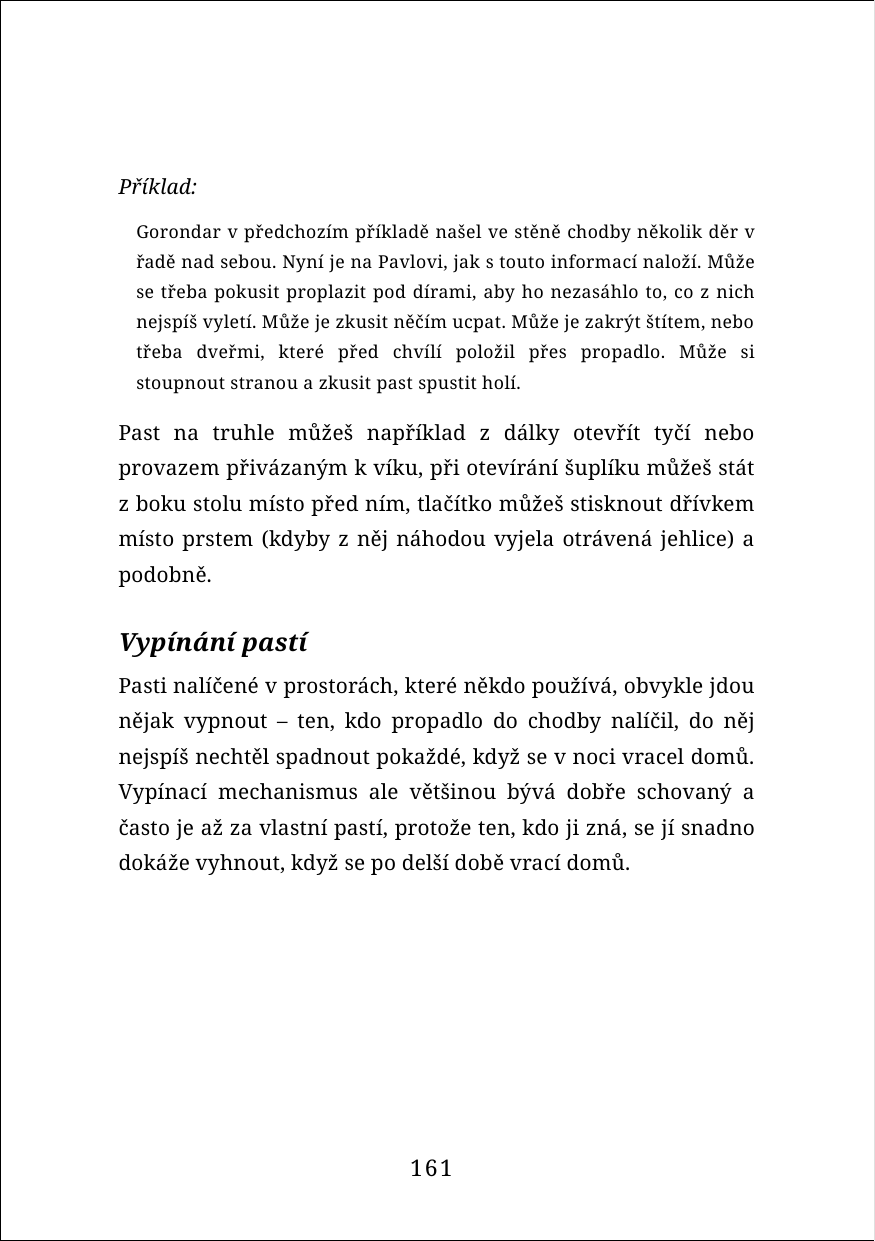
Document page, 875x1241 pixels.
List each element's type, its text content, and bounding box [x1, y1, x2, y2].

text Past na truhle můžeš například z dálky otevřít tyčí nebo provazem přivázaným k víku, při otevírání šuplíku můžeš stát z boku stolu místo před ním, tlačítko můžeš stisknout dřívkem místo prstem (kdyby z něj náhodou vyjela otrávená jehlice) a podobně. [118, 418, 756, 588]
text Pasti nalíčené v prostorách, které někdo používá, obvykle jdou nějak vypnout – ten, kdo propadlo do chodby nalíčil, do něj nejspíš nechtěl spadnout pokaždé, když se v noci vracel domů. Vypínací mechanismus ale většinou bývá dobře schovaný a často je až za vlastní pastí, protože ten, kdo ji zná, se jí snadno dokáže vyhnout, když se po delší době vrací domů. [118, 671, 756, 877]
text Gorondar v předchozím příkladě našel ve stěně chodby několik děr v řadě nad sebou. Nyní je na Pavlovi, jak s touto informací naloží. Může se třeba pokusit proplazit pod dírami, aby ho nezasáhlo to, co z nich nejspíš vyletí. Může je zkusit něčím ucpat. Může je zakrýt štítem, nebo třeba dveřmi, které před chvílí položil přes propadlo. Může si stoupnout stranou a zkusit past spustit holí. [136, 219, 756, 394]
subtitle Vypínání pastí [118, 625, 756, 659]
text Příklad: [118, 172, 756, 200]
